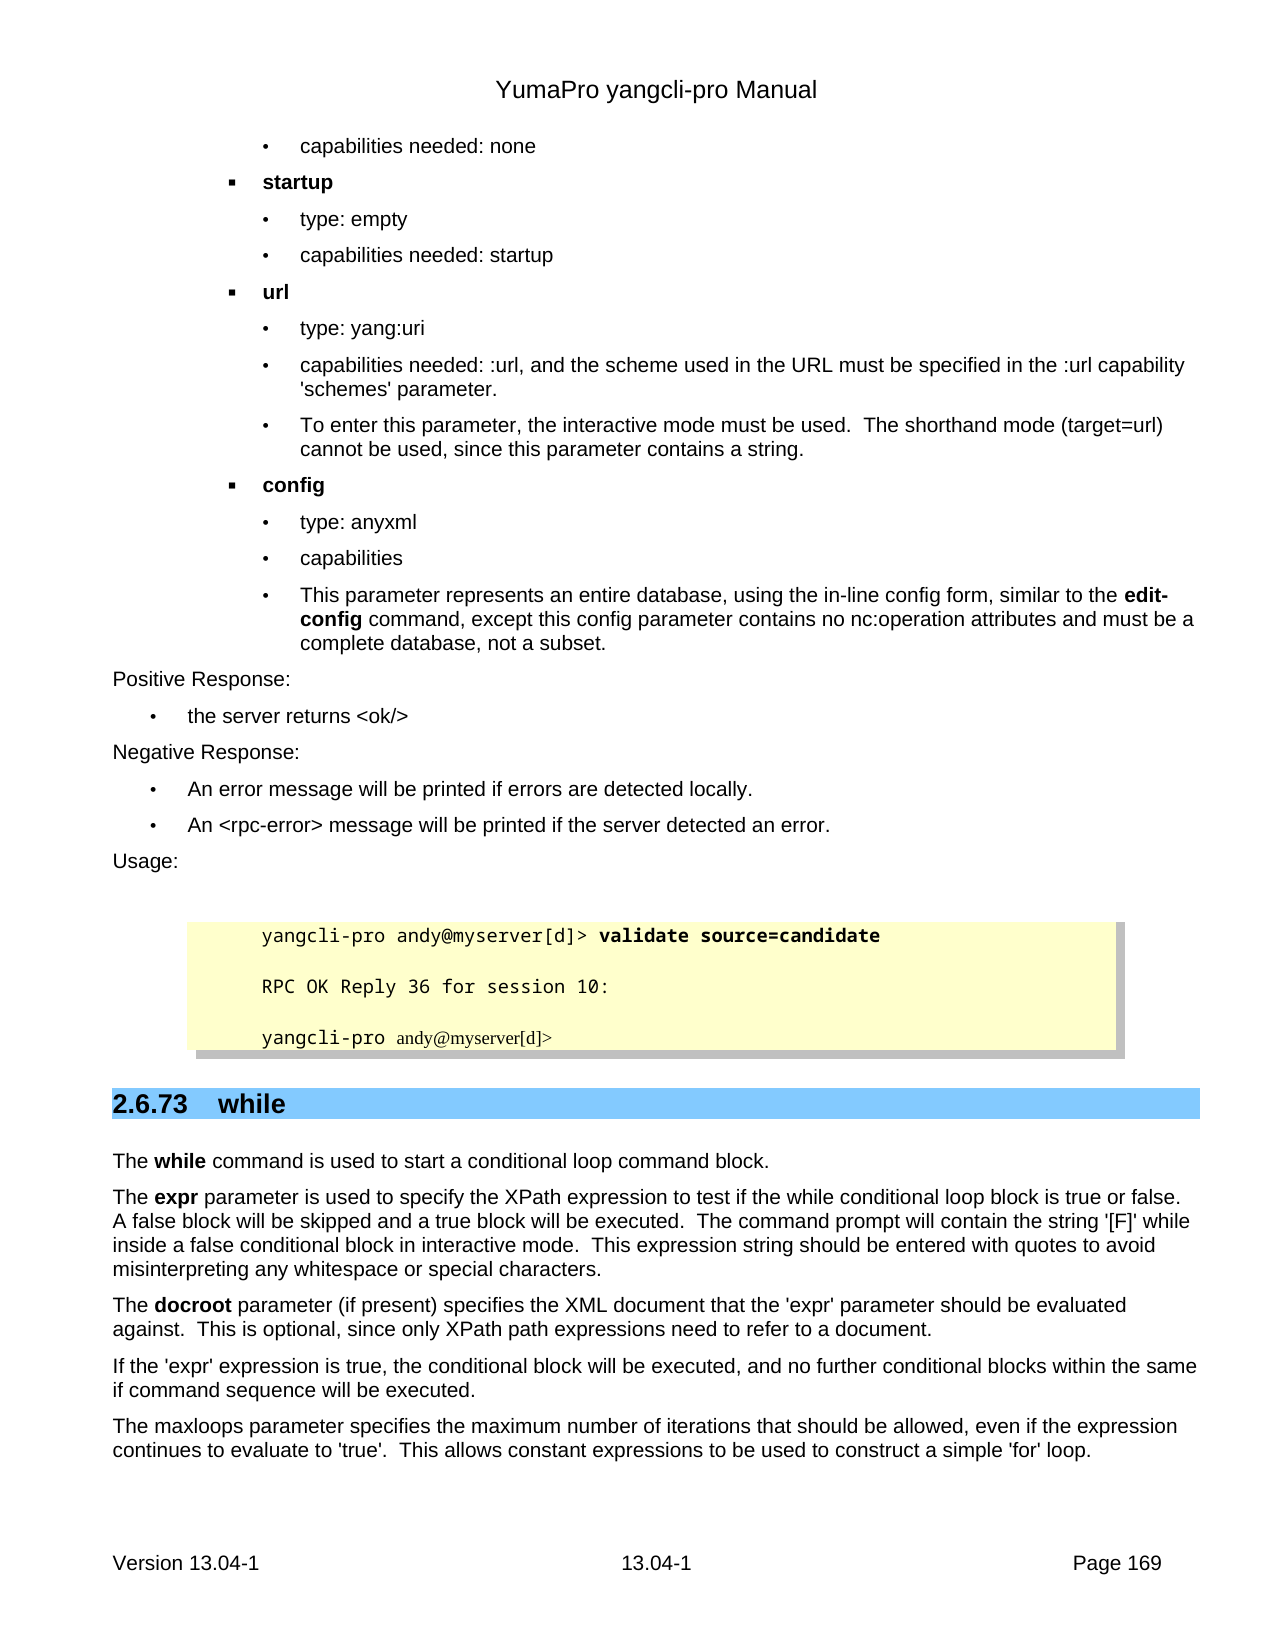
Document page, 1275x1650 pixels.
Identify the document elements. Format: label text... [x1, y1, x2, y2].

list capabilities needed: startup [262, 243, 1200, 267]
text The docroot parameter (if present) specifies the XML document that the 'expr' parameter should be evaluated against. This is optional, since only XPath path expressions need to refer to a document. [112, 1293, 1200, 1341]
text yangcli-pro andy@myserver[d]> [187, 1024, 1116, 1050]
list type: anyxml [262, 510, 1200, 534]
text Negative Response: [112, 740, 1200, 764]
text Positive Response: [112, 667, 1200, 691]
subtitle while [112, 1088, 1200, 1119]
list the server returns <ok/> [150, 703, 1200, 727]
list startup [225, 170, 1200, 194]
text Usage: [112, 849, 1200, 873]
text The maxloops parameter specifies the maximum number of iterations that should be allowed, even if the expression continues to evaluate to 'true'. This allows constant expressions to be used to construct a simple 'for' loop. [112, 1414, 1200, 1462]
text RPC OK Reply 36 for session 10: [187, 973, 1116, 999]
text The expr parameter is used to specify the XPath expression to test if the while conditional loop block is true or false. A false block will be skipped and a true block will be executed. The command prompt will contain the string '[F]' while inside a false conditional block in interactive mode. This expression string should be entered with quotes to avoid misinterpreting any whitespace or special characters. [112, 1185, 1200, 1281]
list url [225, 279, 1200, 303]
list capabilities needed: none [262, 134, 1200, 158]
text The while command is used to start a conditional loop command block. [112, 1148, 1200, 1172]
list capabilities [262, 546, 1200, 570]
list config [225, 473, 1200, 497]
list type: empty [262, 207, 1200, 231]
list type: yang:uri [262, 316, 1200, 340]
text yangcli-pro andy@myserver[d]> validate source=candidate [187, 922, 1116, 948]
list An error message will be printed if errors are detected locally. [150, 776, 1200, 800]
list To enter this parameter, the interactive mode must be used. The shorthand mode (target=url) cannot be used, since this parameter contains a string. [262, 413, 1200, 461]
text If the 'expr' expression is true, the conditional block will be executed, and no further conditional blocks within the same if command sequence will be executed. [112, 1354, 1200, 1402]
list An <rpc-error> message will be printed if the server detected an error. [150, 813, 1200, 837]
list This parameter represents an entire database, using the in-line config form, similar to the edit-config command, except this config parameter contains no nc:operation attributes and must be a complete database, not a subset. [262, 583, 1200, 654]
list capabilities needed: :url, and the scheme used in the URL must be specified in the :url capability 'schemes' parameter. [262, 352, 1200, 400]
